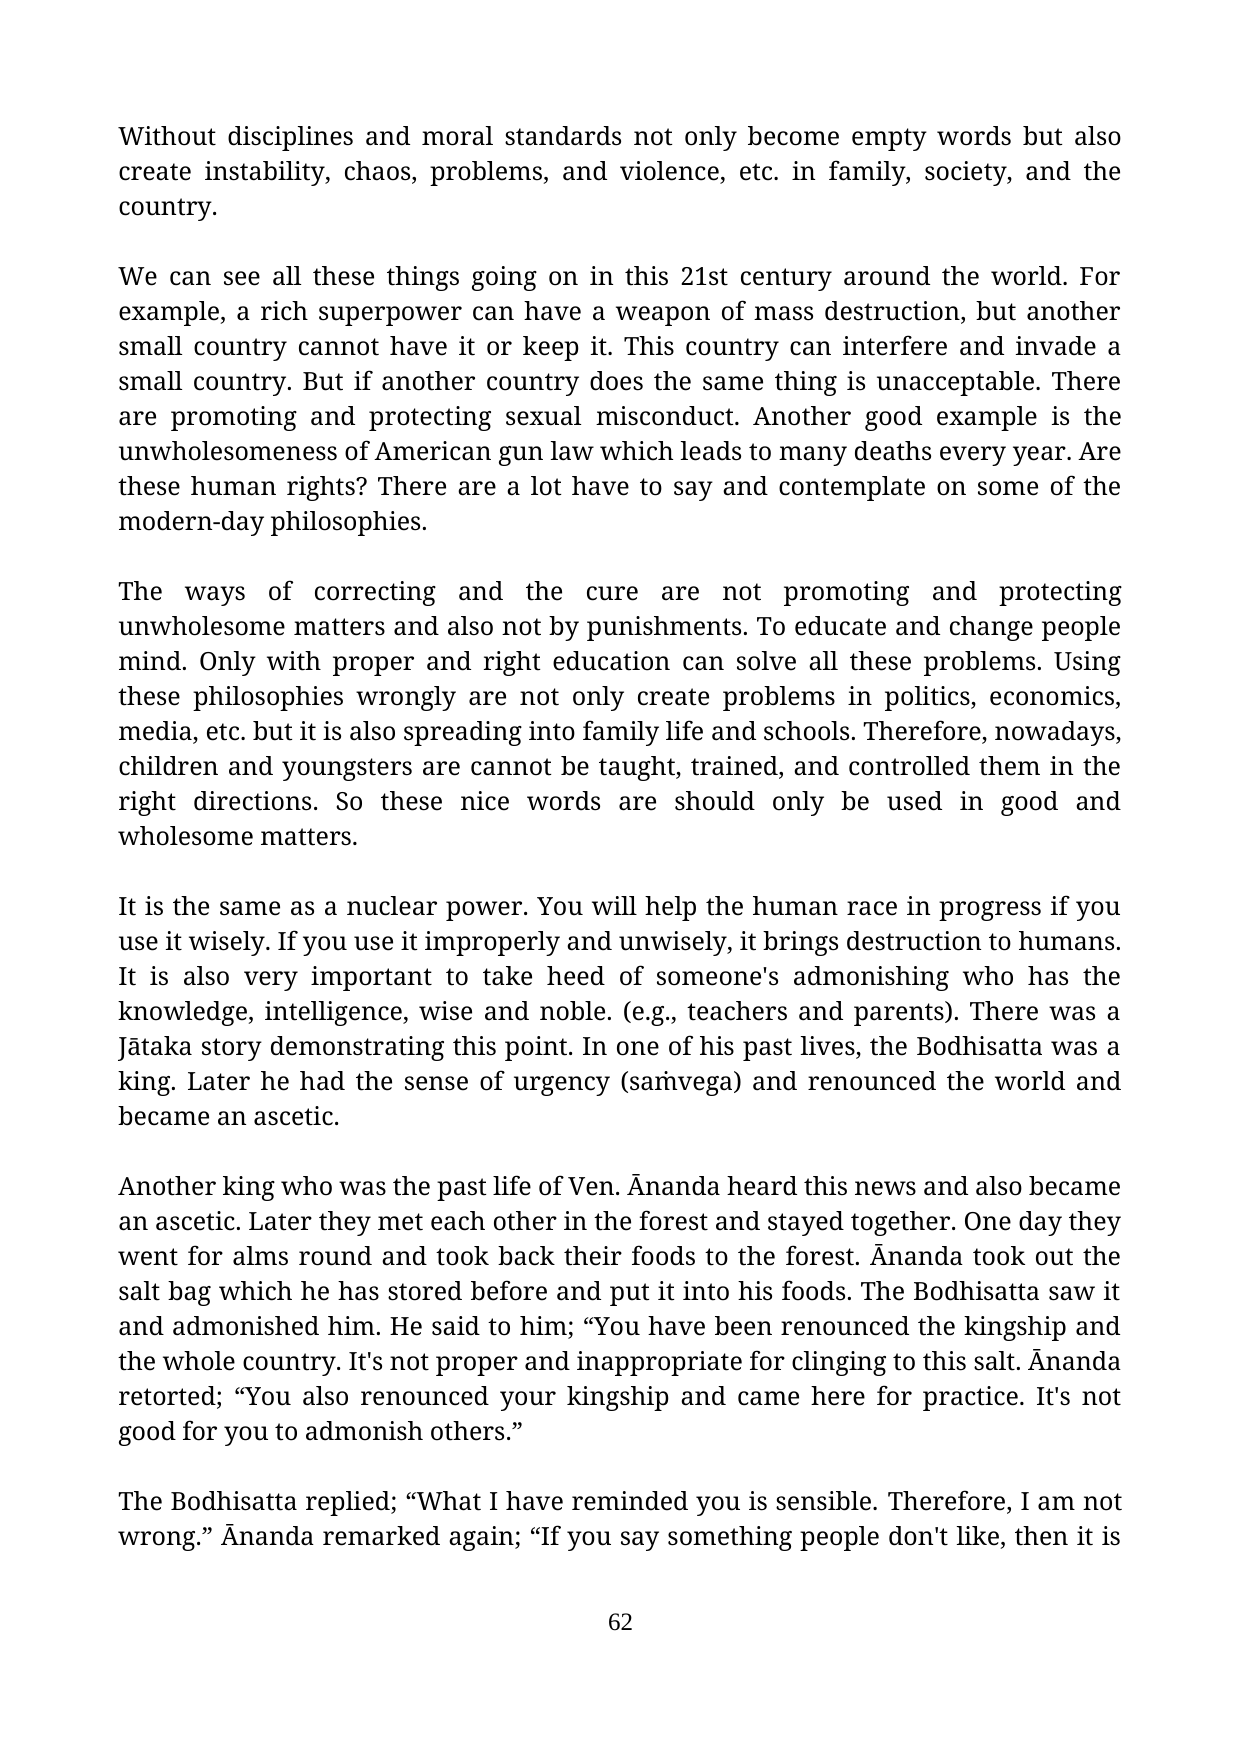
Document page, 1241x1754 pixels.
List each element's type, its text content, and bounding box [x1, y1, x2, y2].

text Without disciplines and moral standards not only become empty words but also create instability, chaos, problems, and violence, etc. in family, society, and the country. We can see all these things going on in this 21st century around the world. For example, a rich superpower can have a weapon of mass destruction, but another small country cannot have it or keep it. This country can interfere and invade a small country. But if another country does the same thing is unacceptable. There are promoting and protecting sexual misconduct. Another good example is the unwholesomeness of American gun law which leads to many deaths every year. Are these human rights? There are a lot have to say and contemplate on some of the modern-day philosophies. [118, 118, 1122, 573]
text The ways of correcting and the cure are not promoting and protecting unwholesome matters and also not by punishments. To educate and change people mind. Only with proper and right education can solve all these problems. Using these philosophies wrongly are not only create problems in politics, economics, media, etc. but it is also spreading into family life and schools. Therefore, nowadays, children and youngsters are cannot be taught, trained, and controlled them in the right directions. So these nice words are should only be used in good and wholesome matters. It is the same as a nuclear power. You will help the human race in progress if you use it wisely. If you use it improperly and unwisely, it brings destruction to humans. It is also very important to take heed of someone's admonishing who has the knowledge, intelligence, wise and noble. (e.g., teachers and parents). There was a Jātaka story demonstrating this point. In one of his past lives, the Bodhisatta was a king. Later he had the sense of urgency (saṁvega) and renounced the world and became an ascetic. Another king who was the past life of Ven. Ānanda heard this news and also became an ascetic. Later they met each other in the forest and stayed together. One day they went for alms round and took back their foods to the forest. Ānanda took out the salt bag which he has stored before and put it into his foods. The Bodhisatta saw it and admonished him. He said to him; “You have been renounced the kingship and the whole country. It's not proper and inappropriate for clinging to this salt. Ānanda retorted; “You also renounced your kingship and came here for practice. It's not good for you to admonish others.” The Bodhisatta replied; “What I have reminded you is sensible. Therefore, I am not wrong.” Ānanda remarked again; “If you say something people don't like, then it is [118, 573, 1122, 1553]
